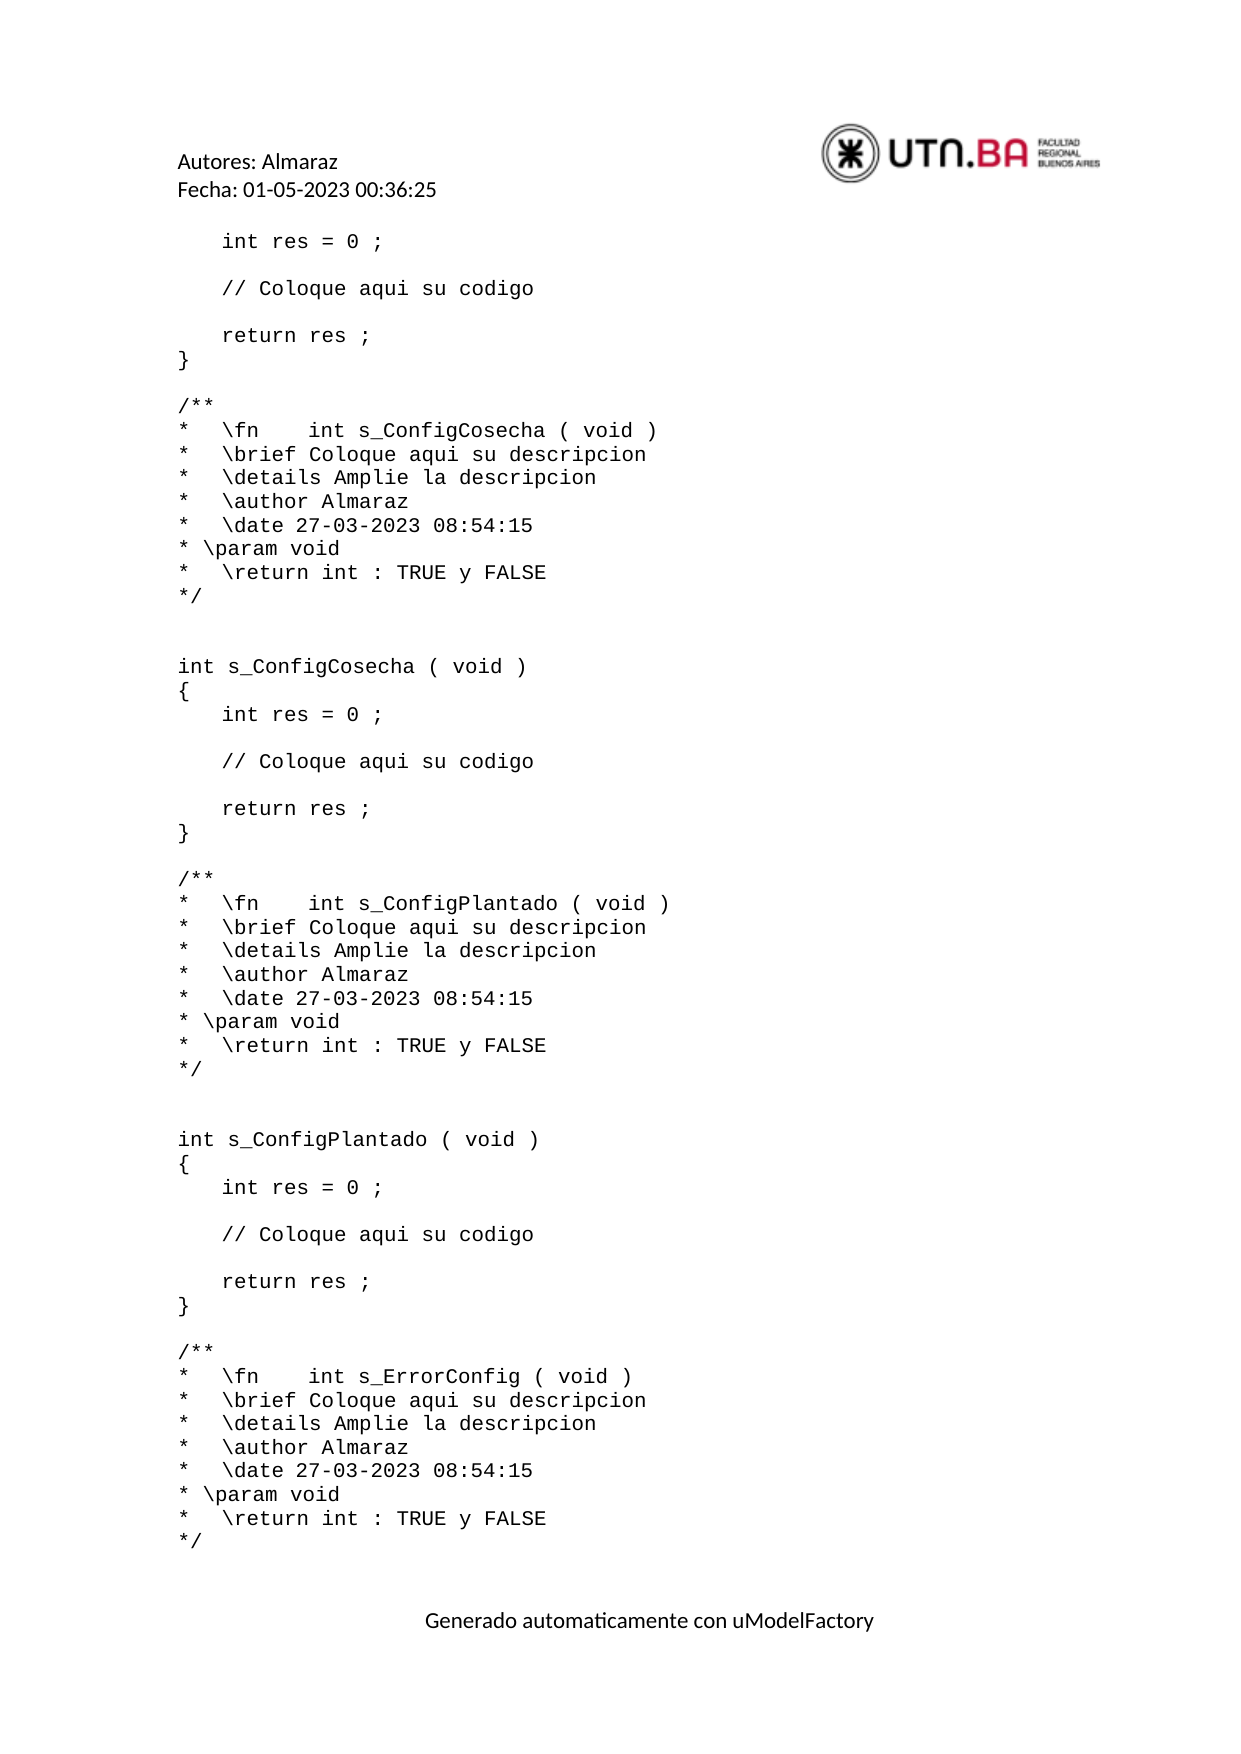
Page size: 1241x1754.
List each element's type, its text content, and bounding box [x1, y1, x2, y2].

text * \date 27-03-2023 08:54:15 [177, 988, 1122, 1011]
text int res = 0 ; [177, 1177, 1122, 1200]
text * \author Almaraz [177, 964, 1122, 988]
text return res ; [177, 326, 1122, 349]
text /** [177, 1342, 1122, 1366]
text * \author Almaraz [177, 1437, 1122, 1461]
text * \fn int s_ConfigPlantado ( void ) [177, 893, 1122, 917]
text */ [177, 586, 1122, 609]
text /** [177, 396, 1122, 420]
text /** [177, 869, 1122, 893]
text * \param void [177, 1484, 1122, 1508]
text * \param void [177, 1011, 1122, 1035]
text { [177, 1153, 1122, 1177]
text } [177, 822, 1122, 846]
text int res = 0 ; [177, 231, 1122, 254]
text * \fn int s_ErrorConfig ( void ) [177, 1366, 1122, 1389]
text * \details Amplie la descripcion [177, 1413, 1122, 1437]
text int s_ConfigCosecha ( void ) [177, 657, 1122, 680]
text * \details Amplie la descripcion [177, 940, 1122, 964]
text * \brief Coloque aqui su descripcion [177, 1389, 1122, 1413]
picture [809, 118, 1122, 189]
text // Coloque aqui su codigo [177, 1224, 1122, 1248]
text // Coloque aqui su codigo [177, 751, 1122, 775]
text return res ; [177, 1271, 1122, 1295]
text * \param void [177, 538, 1122, 562]
text // Coloque aqui su codigo [177, 278, 1122, 302]
text return res ; [177, 798, 1122, 822]
text * \brief Coloque aqui su descripcion [177, 917, 1122, 940]
text int s_ConfigPlantado ( void ) [177, 1129, 1122, 1153]
text * \date 27-03-2023 08:54:15 [177, 515, 1122, 538]
text } [177, 1295, 1122, 1319]
text * \fn int s_ConfigCosecha ( void ) [177, 420, 1122, 444]
text * \return int : TRUE y FALSE [177, 562, 1122, 586]
text */ [177, 1531, 1122, 1555]
text */ [177, 1058, 1122, 1082]
text } [177, 349, 1122, 373]
text * \return int : TRUE y FALSE [177, 1508, 1122, 1531]
text * \details Amplie la descripcion [177, 467, 1122, 491]
text * \brief Coloque aqui su descripcion [177, 444, 1122, 467]
text * \author Almaraz [177, 491, 1122, 515]
text int res = 0 ; [177, 704, 1122, 727]
text * \date 27-03-2023 08:54:15 [177, 1461, 1122, 1484]
text * \return int : TRUE y FALSE [177, 1035, 1122, 1058]
text { [177, 680, 1122, 704]
